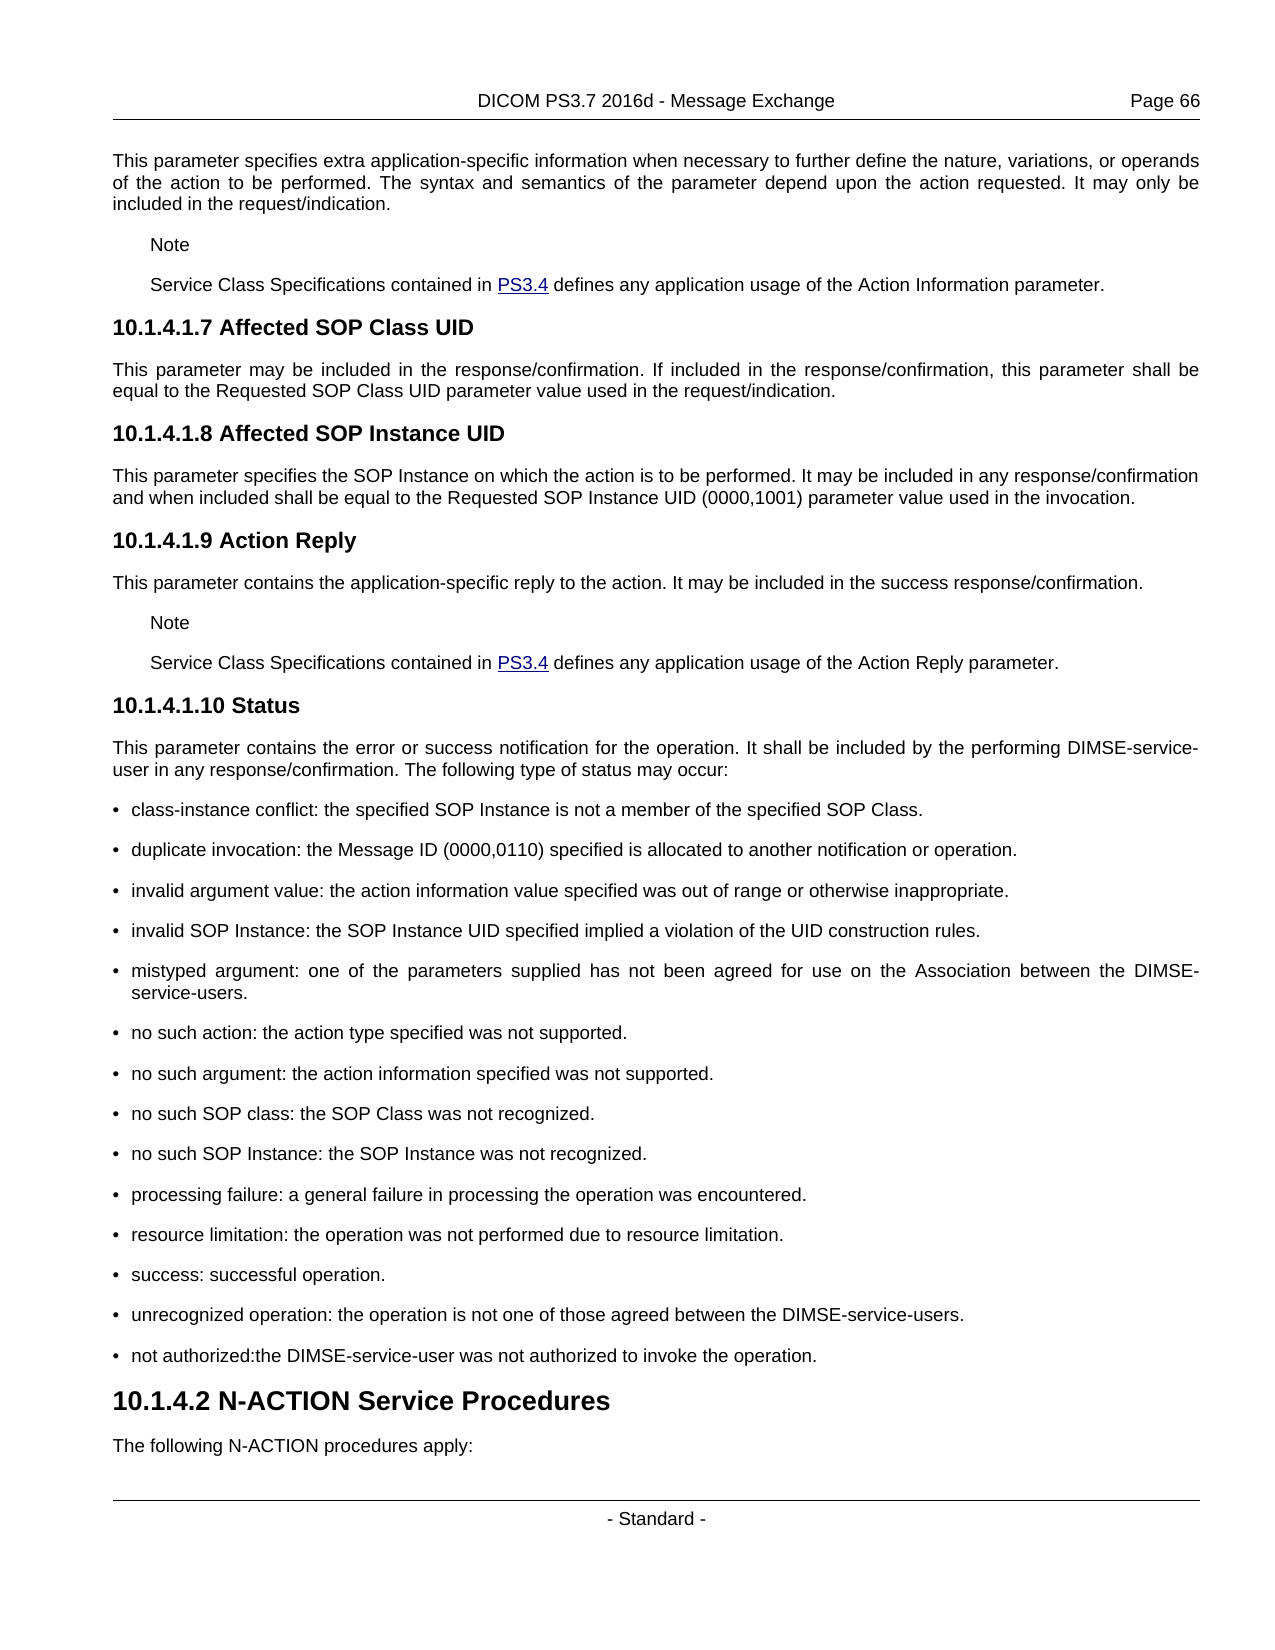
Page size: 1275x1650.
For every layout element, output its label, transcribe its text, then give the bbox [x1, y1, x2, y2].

text 10.1.4.2 N-ACTION Service Procedures [112, 1385, 1200, 1416]
list success: successful operation. [112, 1264, 1200, 1286]
list no such SOP Instance: the SOP Instance was not recognized. [112, 1143, 1200, 1164]
text This parameter contains the error or success notification for the operation. It shall be included by the performing DIMSE-service-user in any response/confirmation. The following type of status may occur: [112, 737, 1200, 780]
text Service Class Specifications contained in PS3.4 defines any application usage of the Action Information parameter. [150, 274, 1162, 295]
text 10.1.4.1.7 Affected SOP Class UID [112, 314, 1200, 340]
list no such SOP class: the SOP Class was not recognized. [112, 1103, 1200, 1124]
list class-instance conflict: the specified SOP Instance is not a member of the specified SOP Class. [112, 799, 1200, 821]
list not authorized:the DIMSE-service-user was not authorized to invoke the operation. [112, 1344, 1200, 1366]
text Note [150, 233, 1162, 255]
text Service Class Specifications contained in PS3.4 defines any application usage of the Action Reply parameter. [150, 652, 1162, 674]
list invalid argument value: the action information value specified was out of range or otherwise inappropriate. [112, 879, 1200, 901]
list no such argument: the action information specified was not supported. [112, 1062, 1200, 1084]
list invalid SOP Instance: the SOP Instance UID specified implied a violation of the UID construction rules. [112, 920, 1200, 941]
text 10.1.4.1.10 Status [112, 692, 1200, 718]
list mistyped argument: one of the parameters supplied has not been agreed for use on the Association between the DIMSE-service-users. [112, 960, 1200, 1003]
text This parameter contains the application-specific reply to the action. It may be included in the success response/confirmation. [112, 572, 1200, 593]
text The following N-ACTION procedures apply: [112, 1435, 1200, 1456]
text Note [150, 612, 1162, 633]
list duplicate invocation: the Message ID (0000,0110) specified is allocated to another notification or operation. [112, 839, 1200, 861]
list no such action: the action type specified was not supported. [112, 1022, 1200, 1044]
text This parameter may be included in the response/confirmation. If included in the response/confirmation, this parameter shall be equal to the Requested SOP Class UID parameter value used in the request/indication. [112, 359, 1200, 402]
text This parameter specifies the SOP Instance on which the action is to be performed. It may be included in any response/confirmation and when included shall be equal to the Requested SOP Instance UID (0000,1001) parameter value used in the invocation. [112, 465, 1200, 508]
list resource limitation: the operation was not performed due to resource limitation. [112, 1224, 1200, 1245]
list processing failure: a general failure in processing the operation was encountered. [112, 1183, 1200, 1205]
text 10.1.4.1.8 Affected SOP Instance UID [112, 421, 1200, 446]
list unrecognized operation: the operation is not one of those agreed between the DIMSE-service-users. [112, 1304, 1200, 1326]
text 10.1.4.1.9 Action Reply [112, 527, 1200, 553]
text This parameter specifies extra application-specific information when necessary to further define the nature, variations, or operands of the action to be performed. The syntax and semantics of the parameter depend upon the action requested. It may only be included in the request/indication. [112, 150, 1200, 215]
